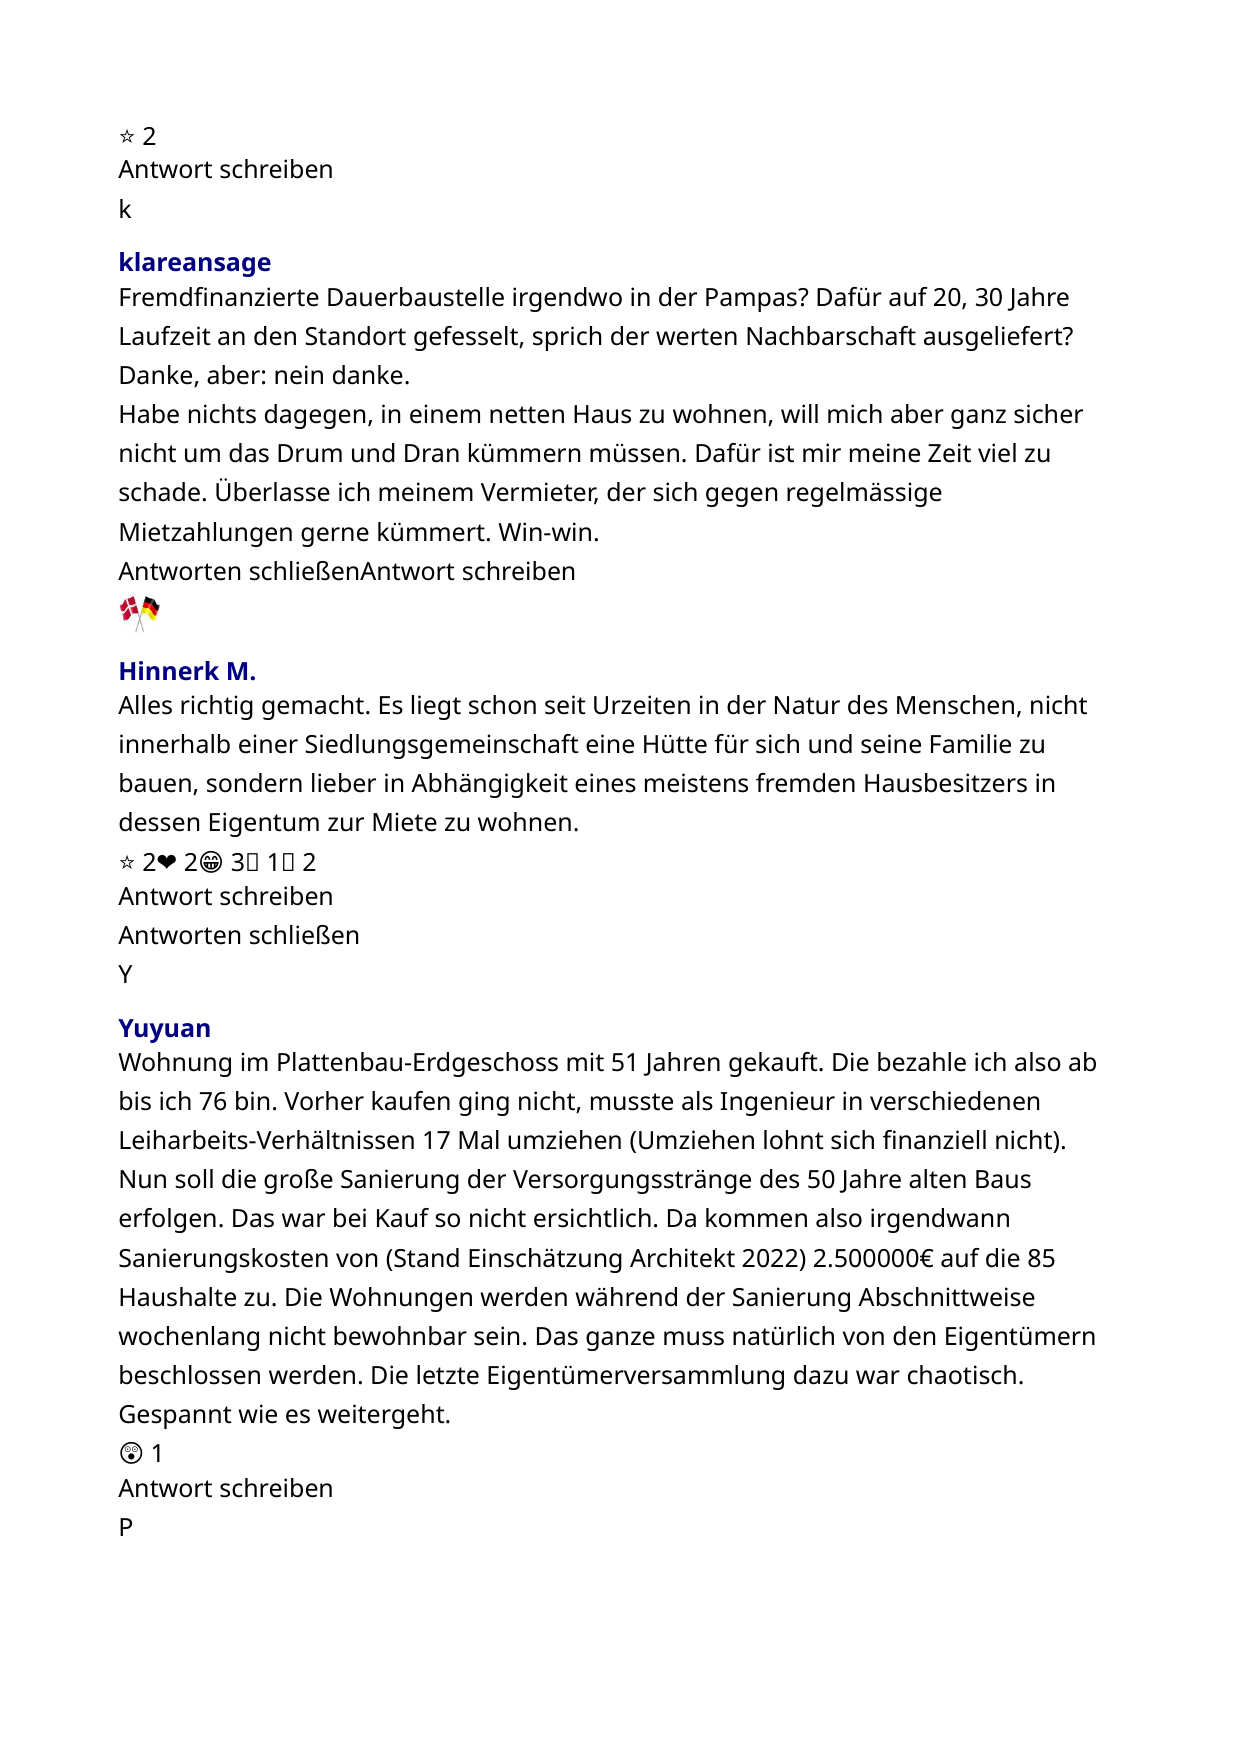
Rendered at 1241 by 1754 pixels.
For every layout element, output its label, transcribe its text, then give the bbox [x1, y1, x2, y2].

text Y [118, 957, 1122, 991]
text Habe nichts dagegen, in einem netten Haus zu wohnen, will mich aber ganz sicher nicht um das Drum und Dran kümmern müssen. Dafür ist mir meine Zeit viel zu schade. Überlasse ich meinem Vermieter, der sich gegen regelmässige Mietzahlungen gerne kümmert. Win-win. [118, 397, 1122, 548]
text 😲 1 [118, 1436, 1122, 1470]
subtitle klareansage [118, 245, 1122, 279]
text k [118, 191, 1122, 225]
subtitle Yuyuan [118, 1010, 1122, 1044]
text Alles richtig gemacht. Es liegt schon seit Urzeiten in der Natur des Menschen, nicht innerhalb einer Siedlungsgemeinschaft eine Hütte für sich und seine Familie zu bauen, sondern lieber in Abhängigkeit eines meistens fremden Hausbesitzers in dessen Eigentum zur Miete zu wohnen. [118, 688, 1122, 839]
text P [118, 1509, 1122, 1543]
text ⭐️ 2❤️ 2😁 3🙁 1🤨 2 [118, 844, 1122, 878]
picture [118, 592, 161, 635]
subtitle Hinnerk M. [118, 653, 1122, 688]
text ⭐️ 2 [118, 118, 1122, 152]
text Fremdfinanzierte Dauerbaustelle irgendwo in der Pampas? Dafür auf 20, 30 Jahre Laufzeit an den Standort gefesselt, sprich der werten Nachbarschaft ausgeliefert? Danke, aber: nein danke. [118, 279, 1122, 392]
text Antwort schreiben [118, 878, 1122, 912]
text Antwort schreiben [118, 152, 1122, 186]
text Antwort schreiben [118, 1470, 1122, 1504]
text Antworten schließenAntwort schreiben [118, 553, 1122, 587]
text Antworten schließen [118, 917, 1122, 952]
text Wohnung im Plattenbau-Erdgeschoss mit 51 Jahren gekauft. Die bezahle ich also ab bis ich 76 bin. Vorher kaufen ging nicht, musste als Ingenieur in verschiedenen Leiharbeits-Verhältnissen 17 Mal umziehen (Umziehen lohnt sich finanziell nicht). Nun soll die große Sanierung der Versorgungsstränge des 50 Jahre alten Baus erfolgen. Das war bei Kauf so nicht ersichtlich. Da kommen also irgendwann Sanierungskosten von (Stand Einschätzung Architekt 2022) 2.500000€ auf die 85 Haushalte zu. Die Wohnungen werden während der Sanierung Abschnittweise wochenlang nicht bewohnbar sein. Das ganze muss natürlich von den Eigentümern beschlossen werden. Die letzte Eigentümerversammlung dazu war chaotisch. Gespannt wie es weitergeht. [118, 1044, 1122, 1431]
